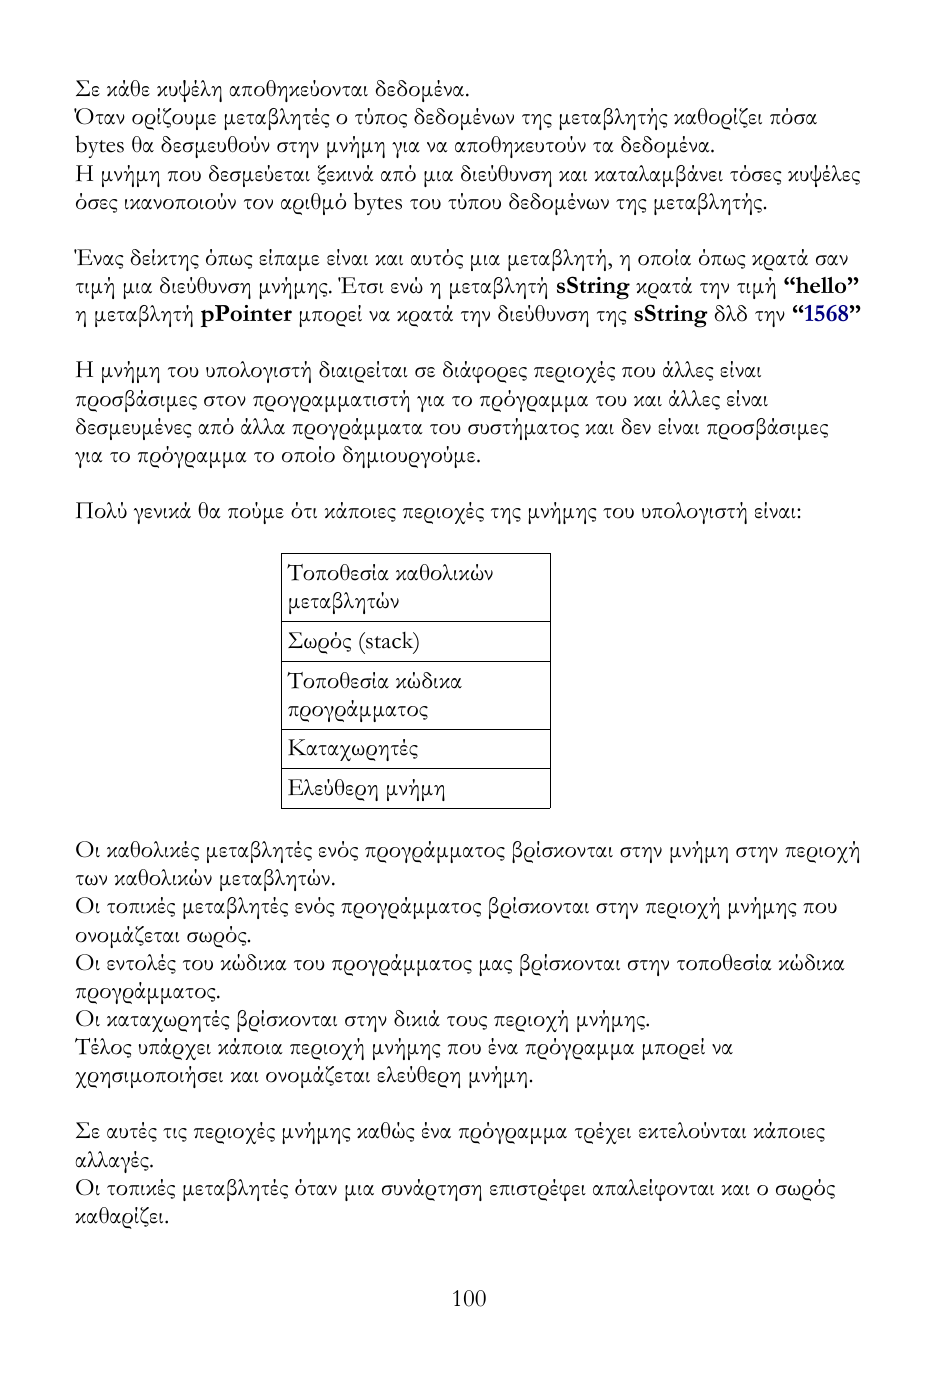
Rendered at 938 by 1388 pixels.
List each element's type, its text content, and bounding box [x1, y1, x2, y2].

text Οι εντολές του κώδικα του προγράμματος μας βρίσκονται στην τοποθεσία κώδικα προγράμματος. [75, 948, 862, 1005]
text Η μνήμη του υπολογιστή διαιρείται σε διάφορες περιοχές που άλλες είναι προσβάσιμες στον προγραμματιστή για το πρόγραμμα του και άλλες είναι δεσμευμένες από άλλα προγράμματα του συστήματος και δεν είναι προσβάσιμες για το πρόγραμμα το οποίο δημιουργούμε. [75, 356, 862, 469]
text Η μνήμη που δεσμεύεται ξεκινά από μια διεύθυνση και καταλαμβάνει τόσες κυψέλες όσες ικανοποιούν τον αριθμό bytes του τύπου δεδομένων της μεταβλητής. [75, 159, 862, 216]
text Σε αυτές τις περιοχές μνήμης καθώς ένα πρόγραμμα τρέχει εκτελούνται κάποιες αλλαγές. [75, 1117, 862, 1173]
text Όταν ορίζουμε μεταβλητές ο τύπος δεδομένων της μεταβλητής καθορίζει πόσα bytes θα δεσμευθούν στην μνήμη για να αποθηκευτούν τα δεδομένα. [75, 103, 862, 159]
text Οι τοπικές μεταβλητές όταν μια συνάρτηση επιστρέφει απαλείφονται και ο σωρός καθαρίζει. [75, 1173, 862, 1230]
text Σε κάθε κυψέλη αποθηκεύονται δεδομένα. [75, 75, 862, 103]
text Τέλος υπάρχει κάποια περιοχή μνήμης που ένα πρόγραμμα μπορεί να χρησιμοποιήσει και ονομάζεται ελεύθερη μνήμη. [75, 1033, 862, 1089]
text Οι τοπικές μεταβλητές ενός προγράμματος βρίσκονται στην περιοχή μνήμης που ονομάζεται σωρός. [75, 892, 862, 948]
table_header Τοποθεσία καθολικών μεταβλητών [282, 554, 550, 621]
table_cell Σωρός (stack) [282, 622, 550, 661]
text Ένας δείκτης όπως είπαμε είναι και αυτός μια μεταβλητή, η οποία όπως κρατά σαν τιμή μια διεύθυνση μνήμης. Έτσι ενώ η μεταβλητή sString κρατά την τιμή “hello” η μεταβλητή pPointer μπορεί να κρατά την διεύθυνση της sString δλδ την “1568” [75, 244, 862, 328]
text Οι καταχωρητές βρίσκονται στην δικιά τους περιοχή μνήμης. [75, 1005, 862, 1033]
text Πολύ γενικά θα πούμε ότι κάποιες περιοχές της μνήμης του υπολογιστή είναι: [75, 497, 862, 525]
text Οι καθολικές μεταβλητές ενός προγράμματος βρίσκονται στην μνήμη στην περιοχή των καθολικών μεταβλητών. [75, 836, 862, 892]
table_cell Ελεύθερη μνήμη [282, 769, 550, 808]
table_cell Τοποθεσία κώδικα προγράμματος [282, 662, 550, 728]
table_cell Καταχωρητές [282, 730, 550, 768]
